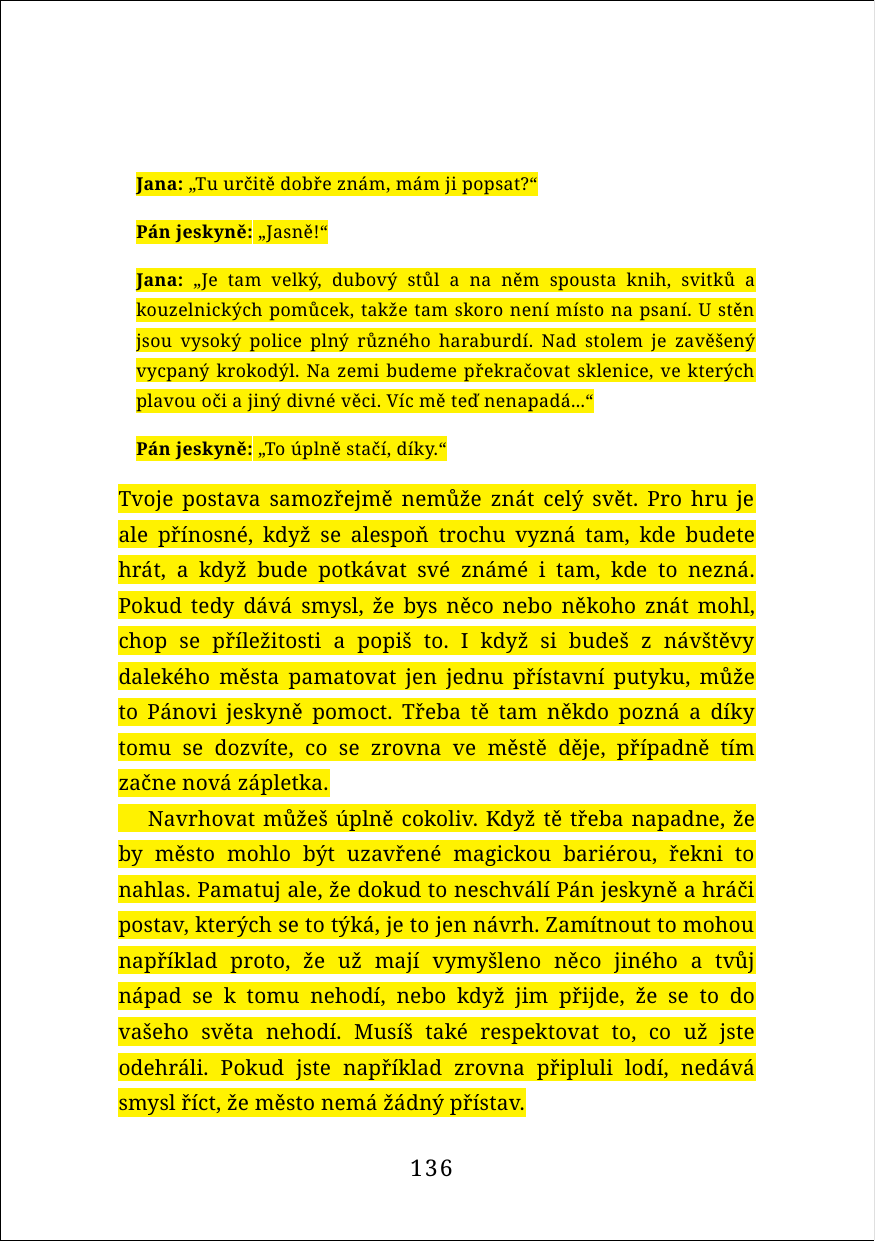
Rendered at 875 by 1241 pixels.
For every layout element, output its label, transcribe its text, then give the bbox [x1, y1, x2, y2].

text Pán jeskyně: „To úplně stačí, díky.“ [136, 436, 756, 461]
text Pán jeskyně: „Jasně!“ [136, 220, 756, 244]
text Jana: „Je tam velký, dubový stůl a na něm spousta knih, svitků a kouzelnických pomůcek, takže tam skoro není místo na psaní. U stěn jsou vysoký police plný různého haraburdí. Nad stolem je zavěšený vycpaný krokodýl. Na zemi budeme překračovat sklenice, ve kterých plavou oči a jiný divné věci. Víc mě teď nenapadá...“ [136, 268, 756, 413]
text Jana: „Tu určitě dobře znám, mám ji popsat?“ [136, 172, 756, 196]
text Tvoje postava samozřejmě nemůže znát celý svět. Pro hru je ale přínosné, když se alespoň trochu vyzná tam, kde budete hrát, a když bude potkávat své známé i tam, kde to nezná. Pokud tedy dává smysl, že bys něco nebo někoho znát mohl, chop se příležitosti a popiš to. I když si budeš z návštěvy dalekého města pamatovat jen jednu přístavní putyku, může to Pánovi jeskyně pomoct. Třeba tě tam někdo pozná a díky tomu se dozvíte, co se zrovna ve městě děje, případně tím začne nová zápletka. Navrhovat můžeš úplně cokoliv. Když tě třeba napadne, že by město mohlo být uzavřené magickou bariérou, řekni to nahlas. Pamatuj ale, že dokud to neschválí Pán jeskyně a hráči postav, kterých se to týká, je to jen návrh. Zamítnout to mohou například proto, že už mají vymyšleno něco jiného a tvůj nápad se k tomu nehodí, nebo když jim přijde, že se to do vašeho světa nehodí. Musíš také respektovat to, co už jste odehráli. Pokud jste například zrovna připluli lodí, nedává smysl říct, že město nemá žádný přístav. [118, 484, 756, 1117]
